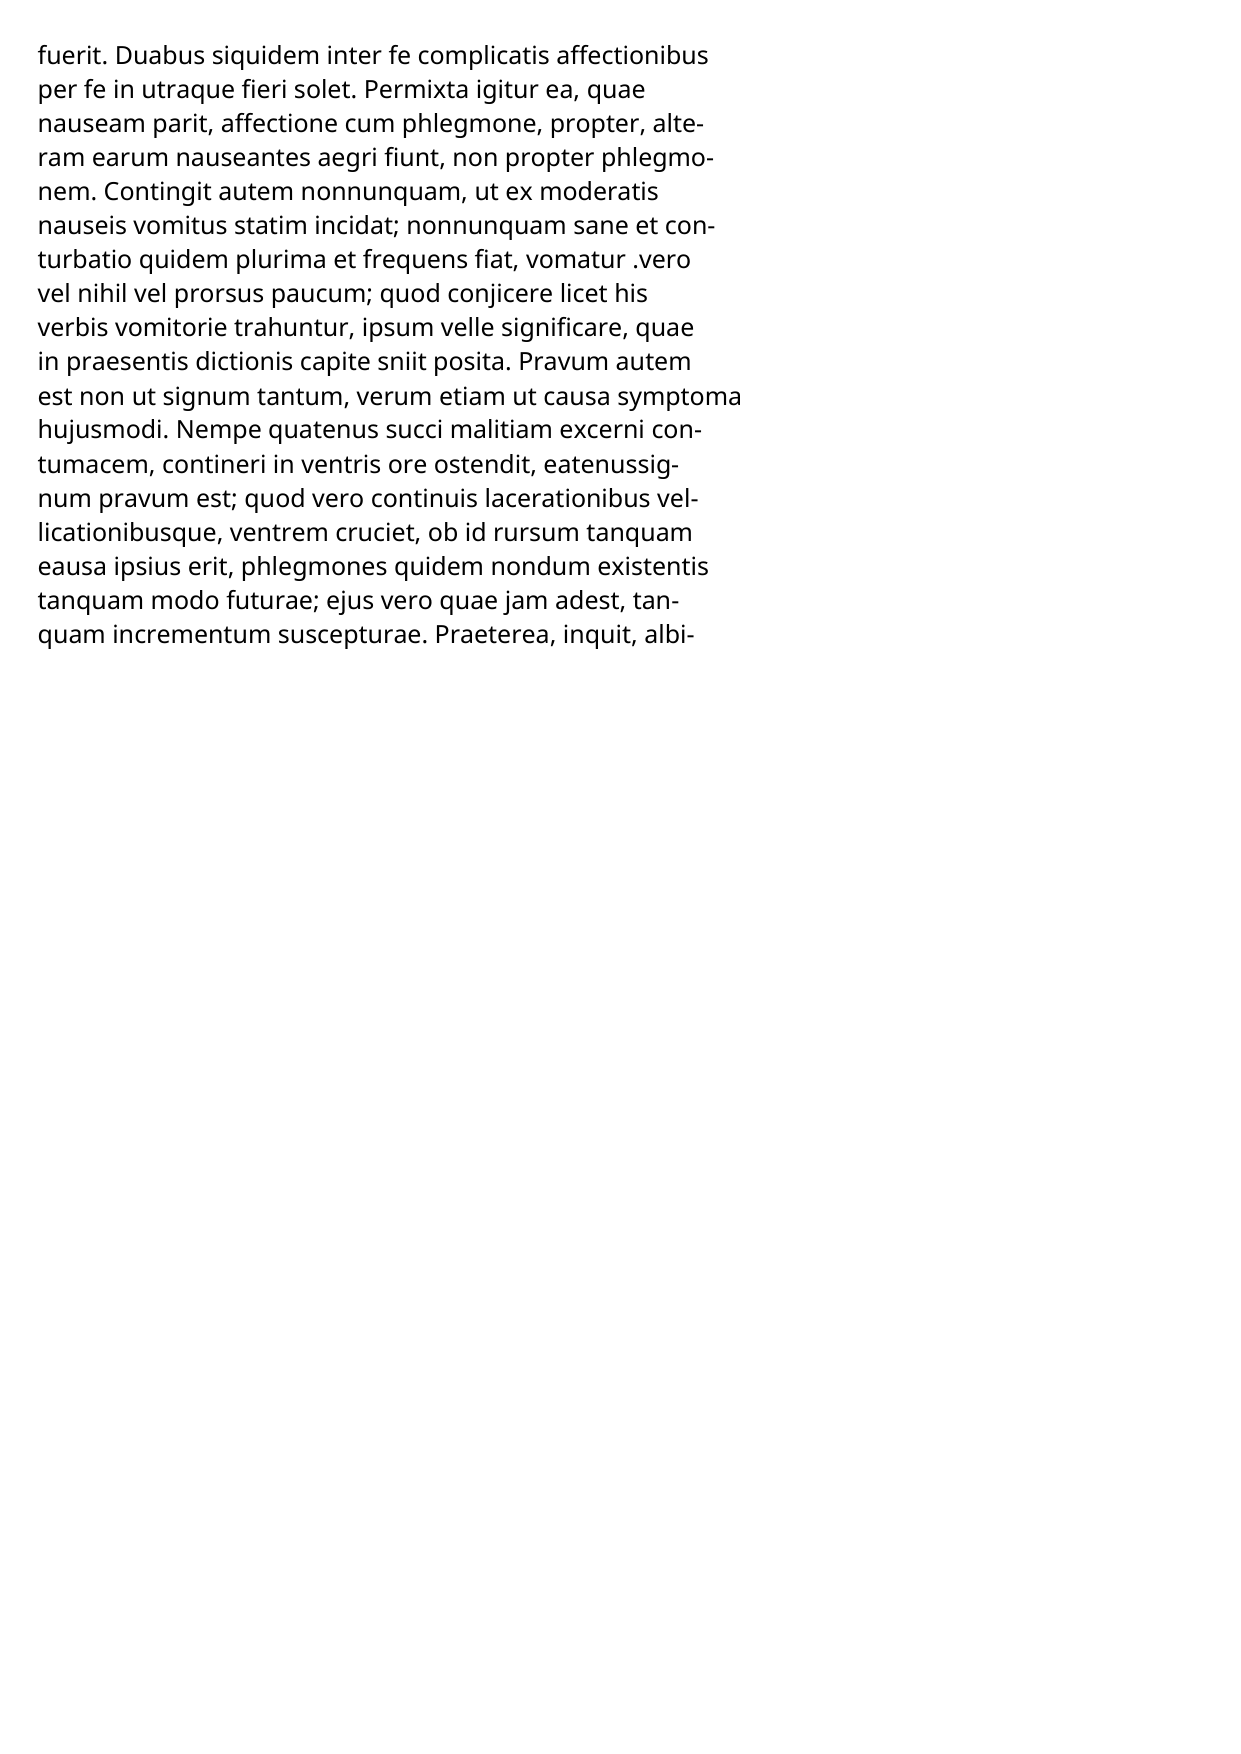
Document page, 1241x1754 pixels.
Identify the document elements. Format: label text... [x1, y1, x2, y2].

text fuerit. Duabus siquidem inter fe complicatis affectionibus per fe in utraque fieri solet. Permixta igitur ea, quae nauseam parit, affectione cum phlegmone, propter, alte- ram earum nauseantes aegri fiunt, non propter phlegmo- nem. Contingit autem nonnunquam, ut ex moderatis nauseis vomitus statim incidat; nonnunquam sane et con- turbatio quidem plurima et frequens fiat, vomatur .vero vel nihil vel prorsus paucum; quod conjicere licet his verbis vomitorie trahuntur, ipsum velle significare, quae in praesentis dictionis capite sniit posita. Pravum autem est non ut signum tantum, verum etiam ut causa symptoma hujusmodi. Nempe quatenus succi malitiam excerni con- tumacem, contineri in ventris ore ostendit, eatenussig- num pravum est; quod vero continuis lacerationibus vel- licationibusque, ventrem cruciet, ob id rursum tanquam eausa ipsius erit, phlegmones quidem nondum existentis tanquam modo futurae; ejus vero quae jam adest, tan- quam incrementum suscepturae. Praeterea, inquit, albi- [37, 37, 1203, 651]
